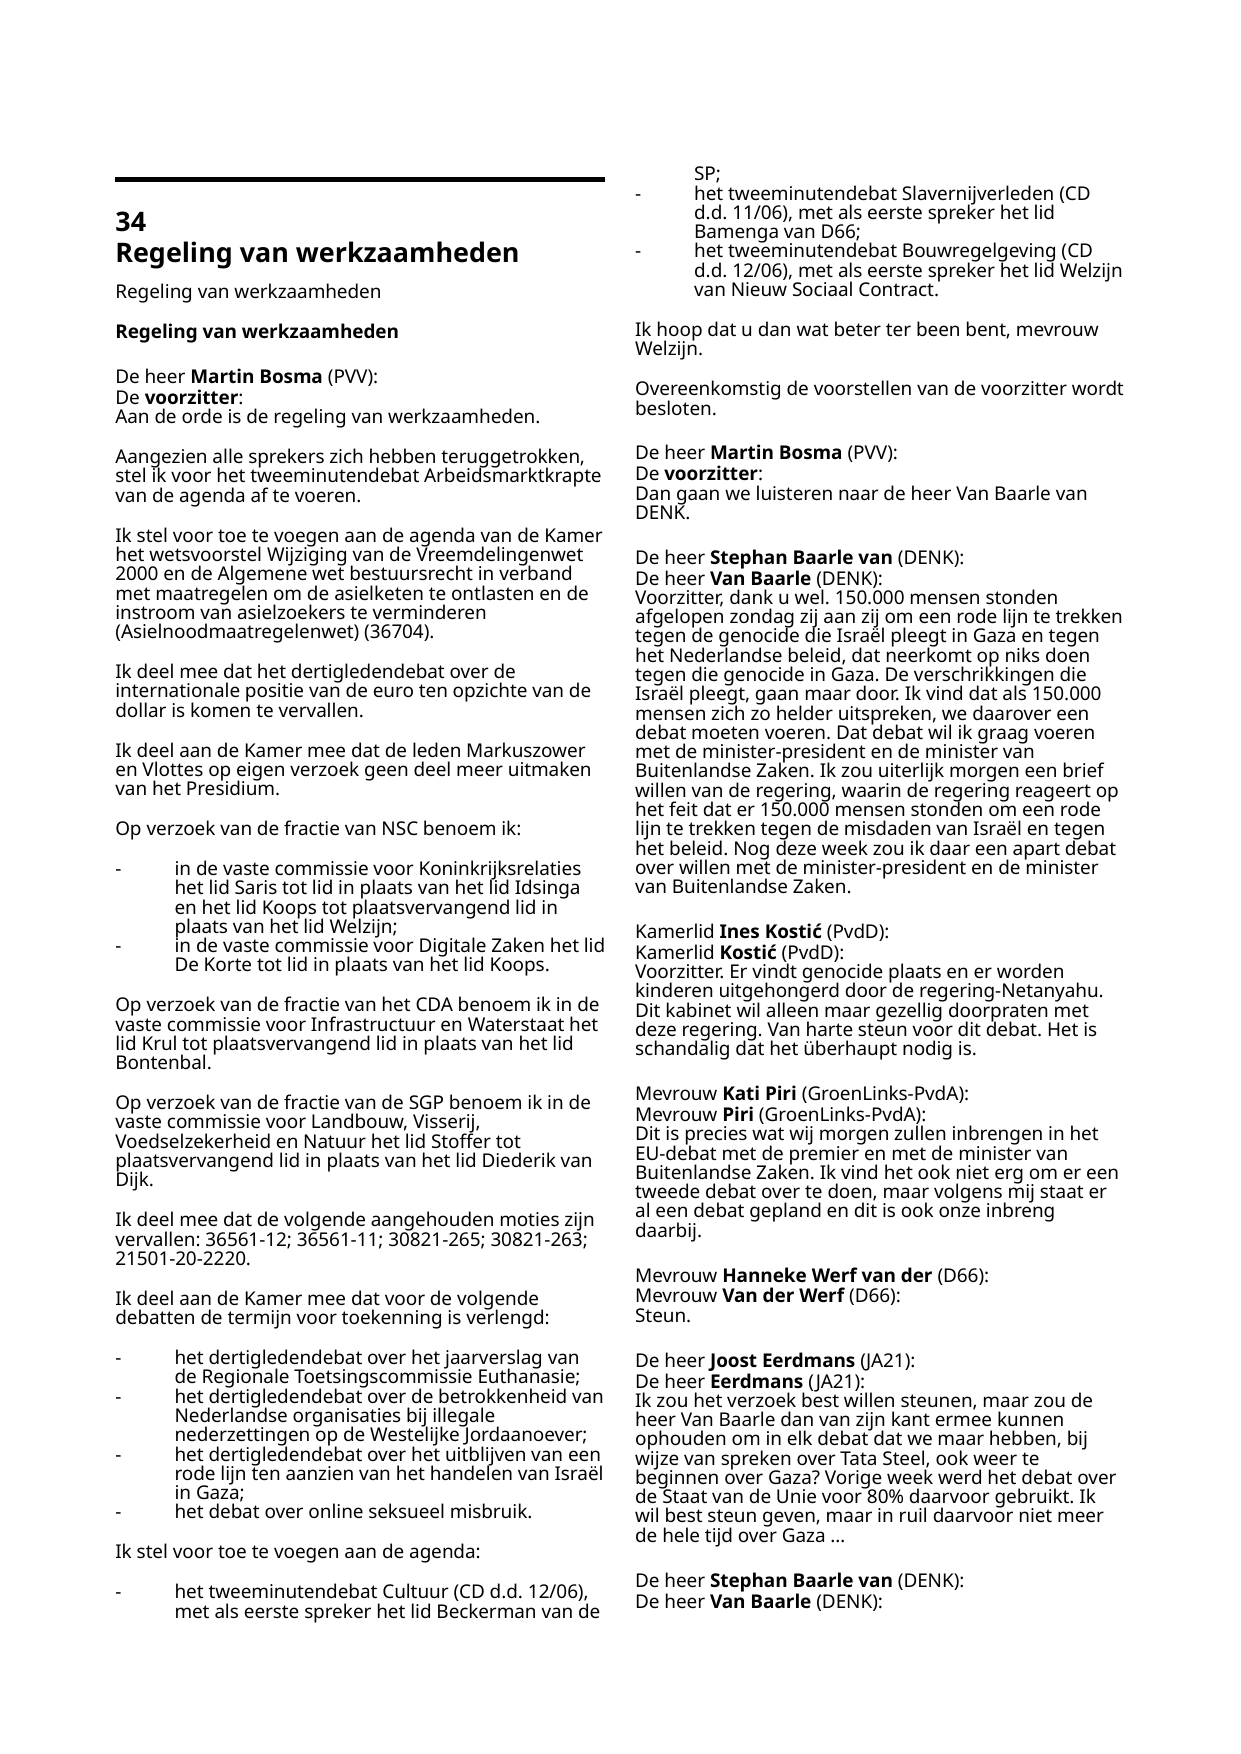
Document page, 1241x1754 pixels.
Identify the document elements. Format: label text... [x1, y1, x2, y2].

text Ik deel aan de Kamer mee dat de leden Markuszower en Vlottes op eigen verzoek geen deel meer uitmaken van het Presidium. [115, 742, 605, 799]
text Regeling van werkzaamheden [115, 239, 605, 283]
list het debat over online seksueel misbruik. [115, 1503, 605, 1523]
text Ik deel mee dat de volgende aangehouden moties zijn vervallen: 36561-12; 36561-11; 30821-265; 30821-263; 21501-20-2220. [115, 1211, 605, 1269]
text Mevrouw Van der Werf (D66): [635, 1287, 1125, 1307]
list het dertigledendebat over het jaarverslag van de Regionale Toetsingscommissie Euthanasie; [115, 1349, 605, 1388]
text De heer Eerdmans (JA21): [635, 1373, 1125, 1392]
text Overeenkomstig de voorstellen van de voorzitter wordt besloten. [635, 380, 1125, 419]
list het dertigledendebat over de betrokkenheid van Nederlandse organisaties bij illegale nederzettingen op de Westelijke Jordaanoever; [115, 1388, 605, 1446]
text Ik stel voor toe te voegen aan de agenda van de Kamer het wetsvoorstel Wijziging van de Vreemdelingenwet 2000 en de Algemene wet bestuursrecht in verband met maatregelen om de asielketen te ontlasten en de instroom van asielzoekers te verminderen (Asielnoodmaatregelenwet) (36704). [115, 527, 605, 642]
text Ik deel mee dat het dertigledendebat over de internationale positie van de euro ten opzichte van de dollar is komen te vervallen. [115, 663, 605, 721]
text De voorzitter: [635, 465, 1125, 484]
list het tweeminutendebat Bouwregelgeving (CD d.d. 12/06), met als eerste spreker het lid Welzijn van Nieuw Sociaal Contract. [635, 242, 1125, 300]
text Voorzitter, dank u wel. 150.000 mensen stonden afgelopen zondag zij aan zij om een rode lijn te trekken tegen de genocide die Israël pleegt in Gaza en tegen het Nederlandse beleid, dat neerkomt op niks doen tegen die genocide in Gaza. De verschrikkingen die Israël pleegt, gaan maar door. Ik vind dat als 150.000 mensen zich zo helder uitspreken, we daarover een debat moeten voeren. Dat debat wil ik graag voeren met de minister-president en de minister van Buitenlandse Zaken. Ik zou uiterlijk morgen een brief willen van de regering, waarin de regering reageert op het feit dat er 150.000 mensen stonden om een rode lijn te trekken tegen de misdaden van Israël en tegen het beleid. Nog deze week zou ik daar een apart debat over willen met de minister-president en de minister van Buitenlandse Zaken. [635, 589, 1125, 897]
text Ik stel voor toe te voegen aan de agenda: [115, 1543, 605, 1563]
text Op verzoek van de fractie van het CDA benoem ik in de vaste commissie voor Infrastructuur en Waterstaat het lid Krul tot plaatsvervangend lid in plaats van het lid Bontenbal. [115, 996, 605, 1073]
list in de vaste commissie voor Digitale Zaken het lid De Korte tot lid in plaats van het lid Koops. [115, 937, 605, 976]
text De heer Joost Eerdmans (JA21): [635, 1347, 1125, 1373]
text Mevrouw Hanneke Werf van der (D66): [635, 1262, 1125, 1287]
text Steun. [635, 1307, 1125, 1326]
text Mevrouw Kati Piri (GroenLinks-PvdA): [635, 1080, 1125, 1106]
text Op verzoek van de fractie van NSC benoem ik: [115, 820, 605, 839]
text Aan de orde is de regeling van werkzaamheden. [115, 408, 605, 427]
text De heer Van Baarle (DENK): [635, 1593, 1125, 1612]
text Regeling van werkzaamheden [115, 323, 605, 342]
text De heer Stephan Baarle van (DENK): [635, 544, 1125, 570]
text De heer Martin Bosma (PVV): [115, 363, 605, 389]
text Ik zou het verzoek best willen steunen, maar zou de heer Van Baarle dan van zijn kant ermee kunnen ophouden om in elk debat dat we maar hebben, bij wijze van spreken over Tata Steel, ook weer te beginnen over Gaza? Vorige week werd het debat over de Staat van de Unie voor 80% daarvoor gebruikt. Ik wil best steun geven, maar in ruil daarvoor niet meer de hele tijd over Gaza … [635, 1392, 1125, 1546]
list het tweeminutendebat Cultuur (CD d.d. 12/06), met als eerste spreker het lid Beckerman van de [115, 1583, 605, 1622]
list het tweeminutendebat Slavernijverleden (CD d.d. 11/06), met als eerste spreker het lid Bamenga van D66; [635, 184, 1125, 242]
text Kamerlid Ines Kostić (PvdD): [635, 918, 1125, 944]
text De heer Martin Bosma (PVV): [635, 439, 1125, 465]
text Ik deel aan de Kamer mee dat voor de volgende debatten de termijn voor toekenning is verlengd: [115, 1290, 605, 1328]
text Dan gaan we luisteren naar de heer Van Baarle van DENK. [635, 484, 1125, 523]
text De heer Van Baarle (DENK): [635, 570, 1125, 589]
list het dertigledendebat over het uitblijven van een rode lijn ten aanzien van het handelen van Israël in Gaza; [115, 1446, 605, 1503]
text Op verzoek van de fractie van de SGP benoem ik in de vaste commissie voor Landbouw, Visserij, Voedselzekerheid en Natuur het lid Stoffer tot plaatsvervangend lid in plaats van het lid Diederik van Dijk. [115, 1094, 605, 1191]
text Aangezien alle sprekers zich hebben teruggetrokken, stel ik voor het tweeminutendebat Arbeidsmarktkrapte van de agenda af te voeren. [115, 448, 605, 506]
text De voorzitter: [115, 389, 605, 408]
text Kamerlid Kostić (PvdD): [635, 944, 1125, 963]
text Dit is precies wat wij morgen zullen inbrengen in het EU-debat met de premier en met de minister van Buitenlandse Zaken. Ik vind het ook niet erg om er een tweede debat over te doen, maar volgens mij staat er al een debat gepland en dit is ook onze inbreng daarbij. [635, 1125, 1125, 1241]
list SP; [635, 165, 1125, 184]
list in de vaste commissie voor Koninkrijksrelaties het lid Saris tot lid in plaats van het lid Idsinga en het lid Koops tot plaatsvervangend lid in plaats van het lid Welzijn; [115, 860, 605, 937]
text Voorzitter. Er vindt genocide plaats en er worden kinderen uitgehongerd door de regering-Netanyahu. Dit kabinet wil alleen maar gezellig doorpraten met deze regering. Van harte steun voor dit debat. Het is schandalig dat het überhaupt nodig is. [635, 963, 1125, 1059]
text Regeling van werkzaamheden [115, 283, 605, 302]
text De heer Stephan Baarle van (DENK): [635, 1567, 1125, 1593]
text Ik hoop dat u dan wat beter ter been bent, mevrouw Welzijn. [635, 321, 1125, 359]
text 34 [115, 203, 605, 239]
text Mevrouw Piri (GroenLinks-PvdA): [635, 1106, 1125, 1125]
